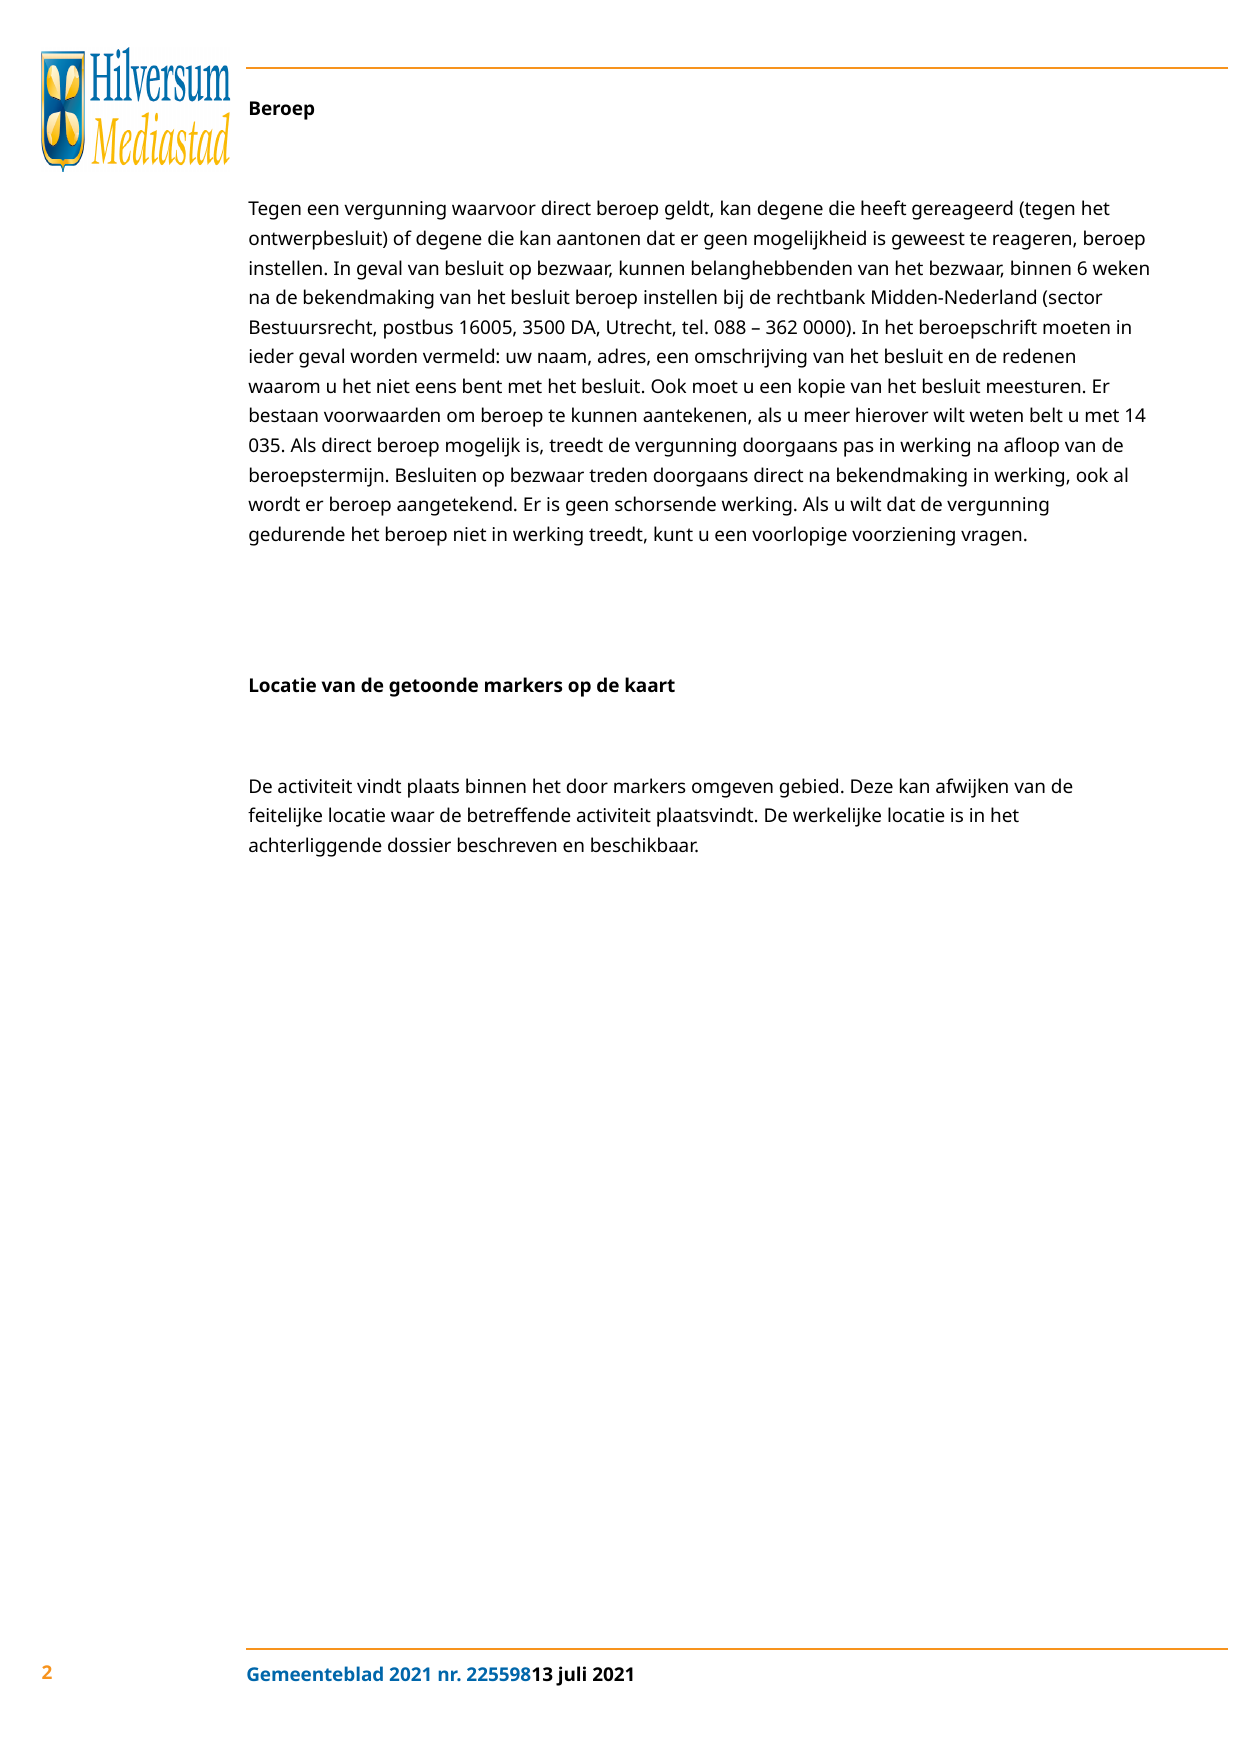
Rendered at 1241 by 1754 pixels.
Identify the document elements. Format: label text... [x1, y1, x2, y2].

text De activiteit vindt plaats binnen het door markers omgeven gebied. Deze kan afwijken van de feitelijke locatie waar de betreffende activiteit plaatsvindt. De werkelijke locatie is in het achterliggende dossier beschreven en beschikbaar. [248, 773, 1152, 858]
picture [41, 47, 231, 172]
text Locatie van de getoonde markers op de kaart [248, 672, 1152, 698]
text Tegen een vergunning waarvoor direct beroep geldt, kan degene die heeft gereageerd (tegen het ontwerpbesluit) of degene die kan aantonen dat er geen mogelijkheid is geweest te reageren, beroep instellen. In geval van besluit op bezwaar, kunnen belanghebbenden van het bezwaar, binnen 6 weken na de bekendmaking van het besluit beroep instellen bij de rechtbank Midden-Nederland (sector Bestuursrecht, postbus 16005, 3500 DA, Utrecht, tel. 088 – 362 0000). In het beroepschrift moeten in ieder geval worden vermeld: uw naam, adres, een omschrijving van het besluit en de redenen waarom u het niet eens bent met het besluit. Ook moet u een kopie van het besluit meesturen. Er bestaan voorwaarden om beroep te kunnen aantekenen, als u meer hierover wilt weten belt u met 14 035. Als direct beroep mogelijk is, treedt de vergunning doorgaans pas in werking na afloop van de beroepstermijn. Besluiten op bezwaar treden doorgaans direct na bekendmaking in werking, ook al wordt er beroep aangetekend. Er is geen schorsende werking. Als u wilt dat de vergunning gedurende het beroep niet in werking treedt, kunt u een voorlopige voorziening vragen. [248, 196, 1152, 547]
text Beroep [248, 95, 1152, 121]
